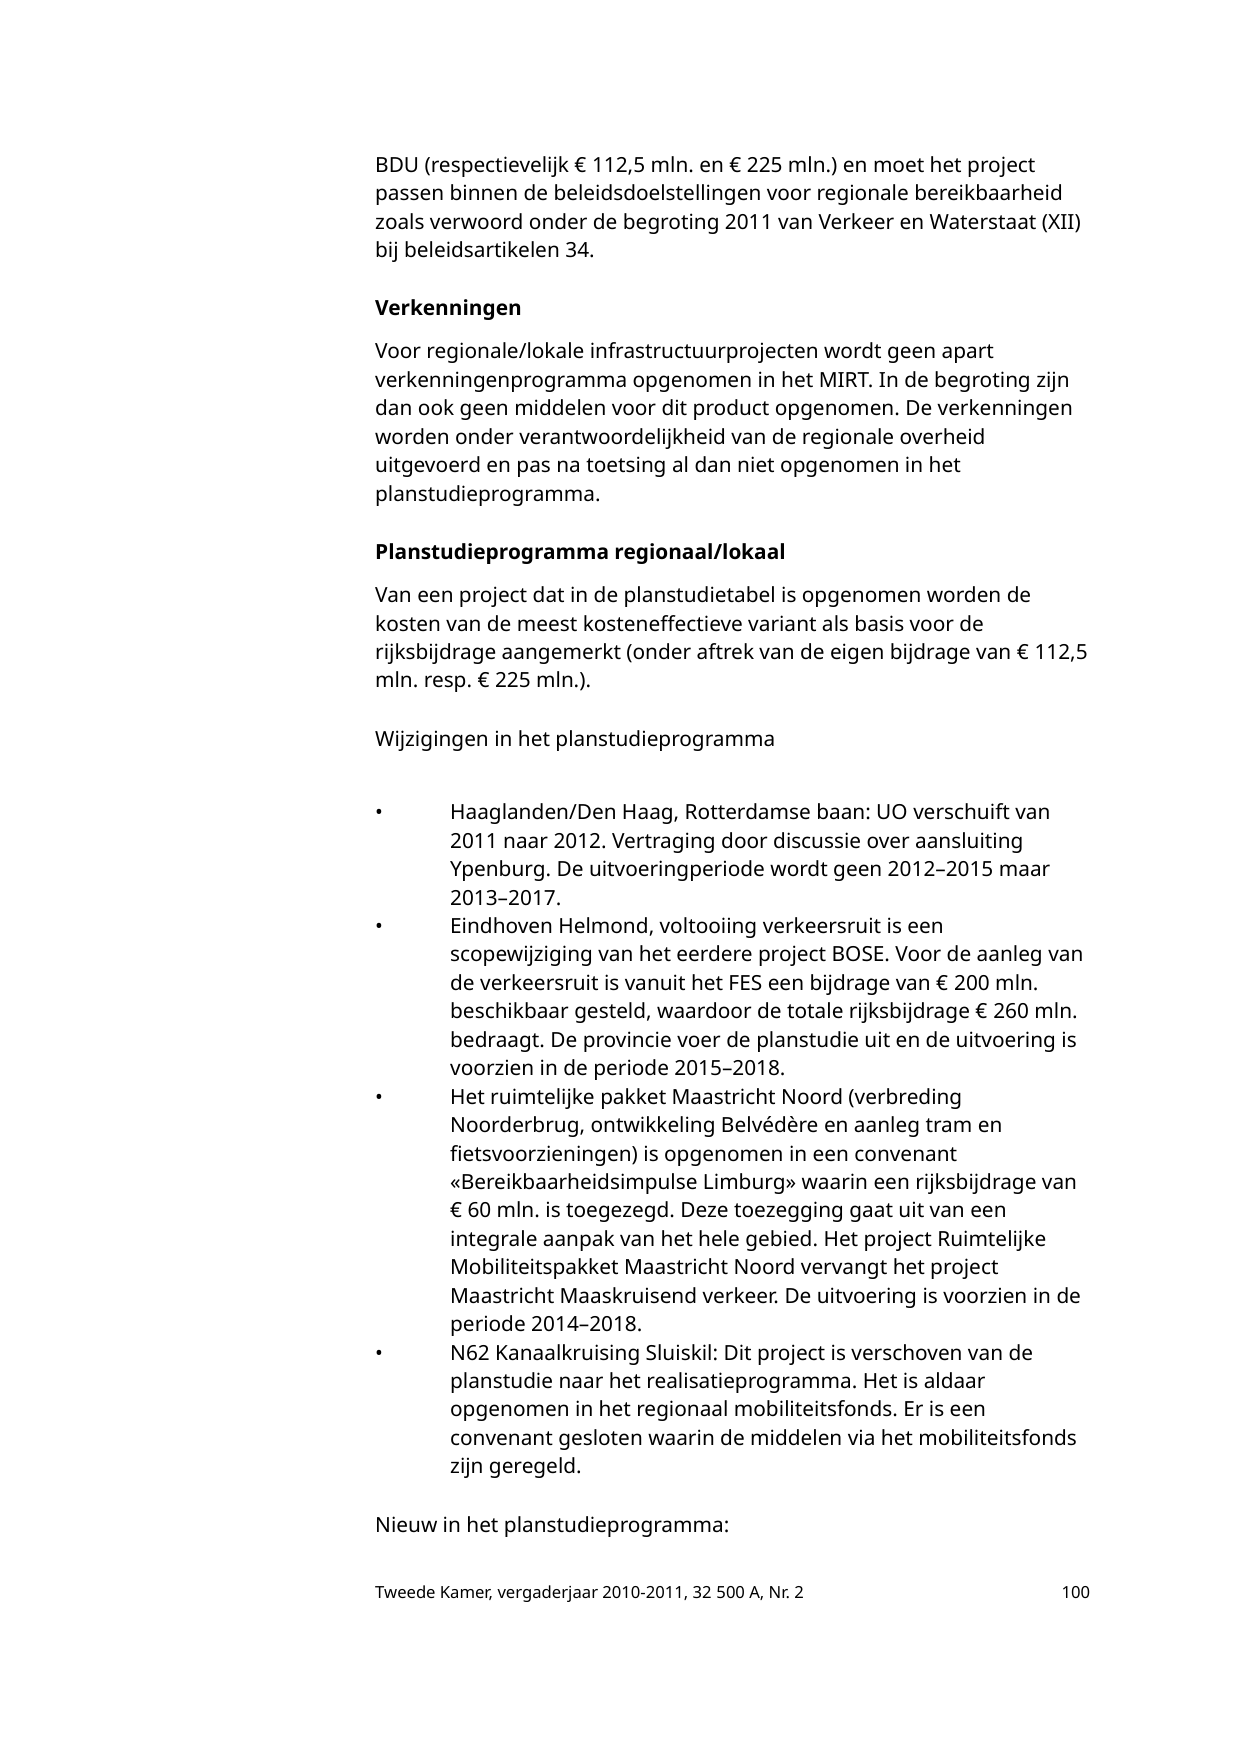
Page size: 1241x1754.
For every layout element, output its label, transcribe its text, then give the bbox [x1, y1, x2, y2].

list Haaglanden/Den Haag, Rotterdamse baan: UO verschuift van 2011 naar 2012. Vertraging door discussie over aansluiting Ypenburg. De uitvoeringperiode wordt geen 2012–2015 maar 2013–2017. [375, 797, 1090, 911]
text Van een project dat in de planstudietabel is opgenomen worden de kosten van de meest kosteneffectieve variant als basis voor de rijksbijdrage aangemerkt (onder aftrek van de eigen bijdrage van € 112,5 mln. resp. € 225 mln.). [375, 580, 1090, 694]
text Verkenningen [375, 293, 1090, 322]
text Planstudieprogramma regionaal/lokaal [375, 537, 1090, 565]
list Eindhoven Helmond, voltooiing verkeersruit is een scopewijziging van het eerdere project BOSE. Voor de aanleg van de verkeersruit is vanuit het FES een bijdrage van € 200 mln. beschikbaar gesteld, waardoor de totale rijksbijdrage € 260 mln. bedraagt. De provincie voer de planstudie uit en de uitvoering is voorzien in de periode 2015–2018. [375, 911, 1090, 1082]
list Het ruimtelijke pakket Maastricht Noord (verbreding Noorderbrug, ontwikkeling Belvédère en aanleg tram en fietsvoorzieningen) is opgenomen in een convenant «Bereikbaarheidsimpulse Limburg» waarin een rijksbijdrage van € 60 mln. is toegezegd. Deze toezegging gaat uit van een integrale aanpak van het hele gebied. Het project Ruimtelijke Mobiliteitspakket Maastricht Noord vervangt het project Maastricht Maaskruisend verkeer. De uitvoering is voorzien in de periode 2014–2018. [375, 1082, 1090, 1338]
text BDU (respectievelijk € 112,5 mln. en € 225 mln.) en moet het project passen binnen de beleidsdoelstellingen voor regionale bereikbaarheid zoals verwoord onder de begroting 2011 van Verkeer en Waterstaat (XII) bij beleidsartikelen 34. [375, 150, 1090, 264]
text Wijzigingen in het planstudieprogramma [375, 724, 1090, 752]
list N62 Kanaalkruising Sluiskil: Dit project is verschoven van de planstudie naar het realisatieprogramma. Het is aldaar opgenomen in het regionaal mobiliteitsfonds. Er is een convenant gesloten waarin de middelen via het mobiliteitsfonds zijn geregeld. [375, 1338, 1090, 1480]
text Nieuw in het planstudieprogramma: [375, 1510, 1090, 1538]
text Voor regionale/lokale infrastructuurprojecten wordt geen apart verkenningenprogramma opgenomen in het MIRT. In de begroting zijn dan ook geen middelen voor dit product opgenomen. De verkenningen worden onder verantwoordelijkheid van de regionale overheid uitgevoerd en pas na toetsing al dan niet opgenomen in het planstudieprogramma. [375, 337, 1090, 507]
